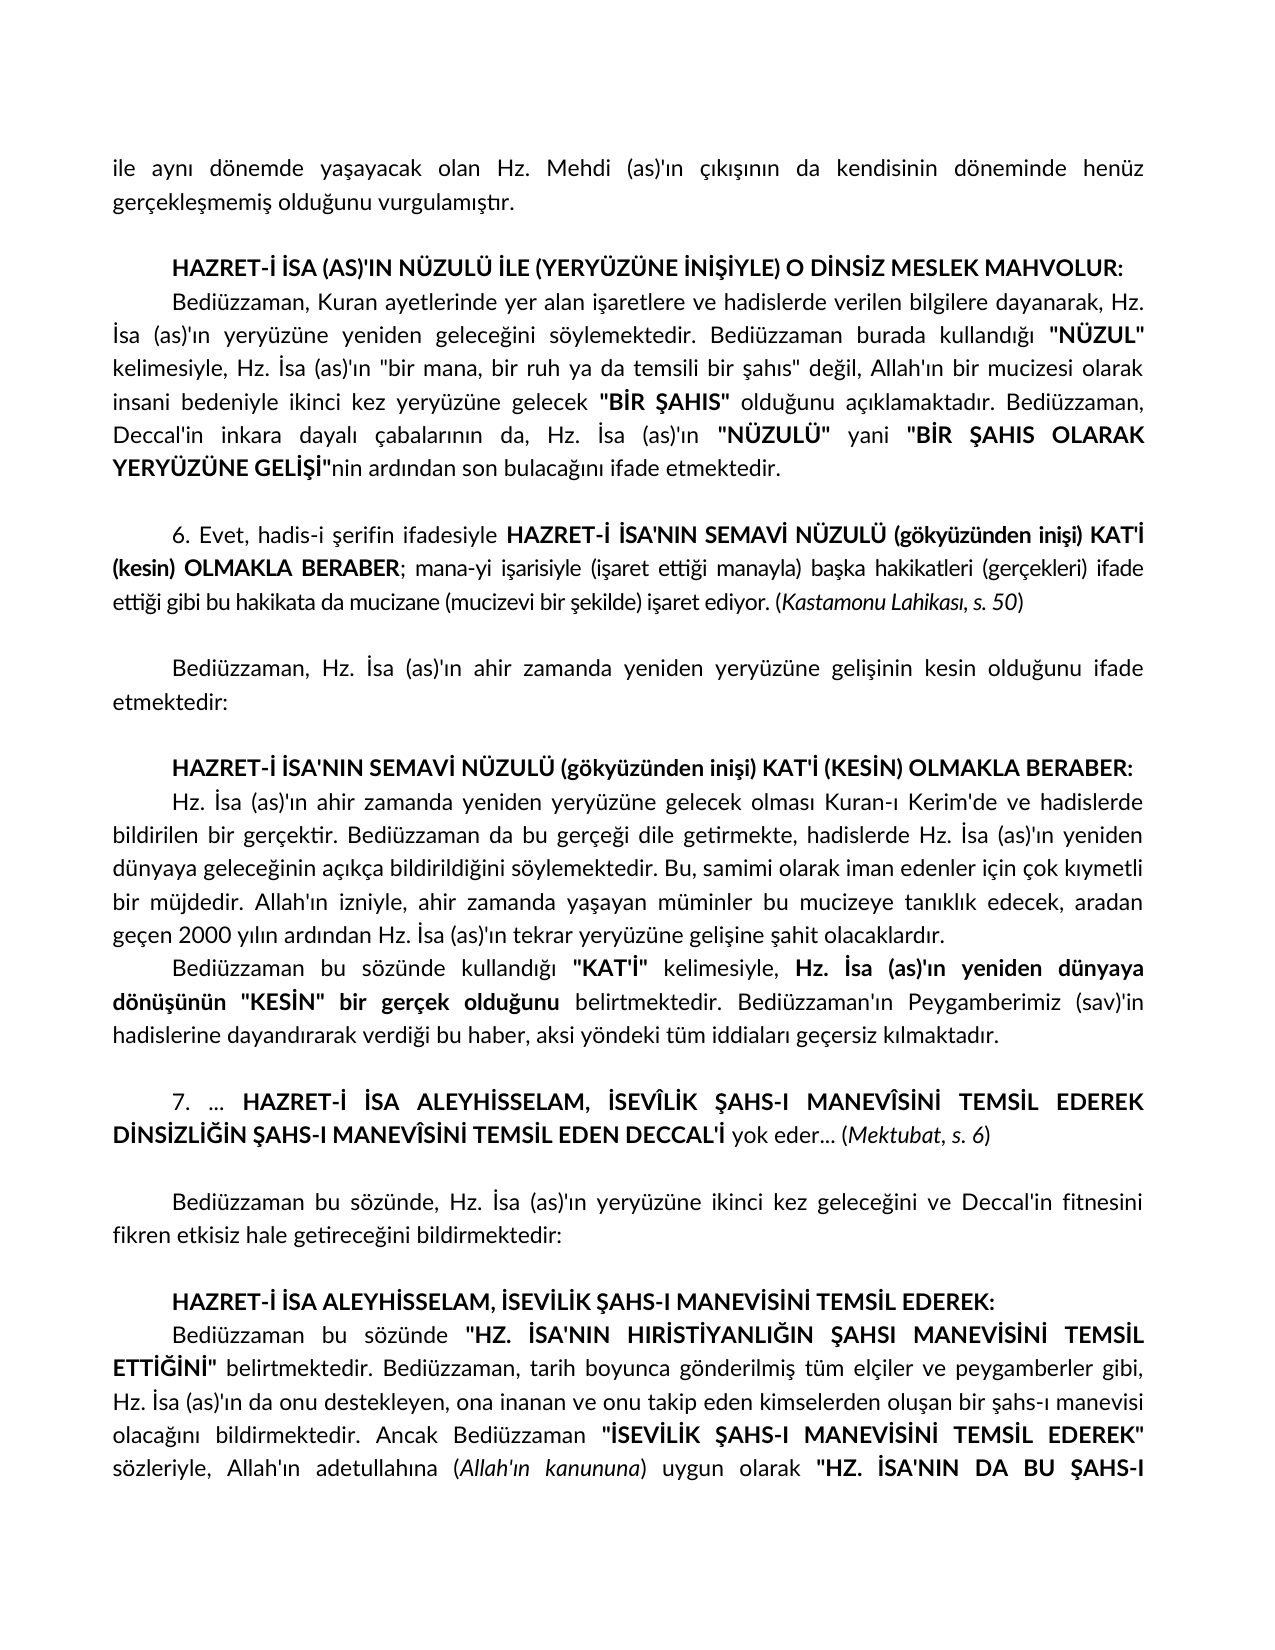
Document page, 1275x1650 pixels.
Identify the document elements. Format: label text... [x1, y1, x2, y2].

text Bediüzzaman, Hz. İsa (as)'ın ahir zamanda yeniden yeryüzüne gelişinin kesin olduğunu ifade etmektedir: [112, 650, 1145, 717]
text Bediüzzaman, Kuran ayetlerinde yer alan işaretlere ve hadislerde verilen bilgilere dayanarak, Hz. İsa (as)'ın yeryüzüne yeniden geleceğini söylemektedir. Bediüzzaman burada kullandığı "NÜZUL" kelimesiyle, Hz. İsa (as)'ın "bir mana, bir ruh ya da temsili bir şahıs" değil, Allah'ın bir mucizesi olarak insani bedeniyle ikinci kez yeryüzüne gelecek "BİR ŞAHIS" olduğunu açıklamaktadır. Bediüzzaman, Deccal'in inkara dayalı çabalarının da, Hz. İsa (as)'ın "NÜZULÜ" yani "BİR ŞAHIS OLARAK YERYÜZÜNE GELİŞİ"nin ardından son bulacağını ifade etmektedir. [112, 283, 1145, 483]
text HAZRET-İ İSA (AS)'IN NÜZULÜ İLE (YERYÜZÜNE İNİŞİYLE) O DİNSİZ MESLEK MAHVOLUR: [112, 250, 1145, 283]
text HAZRET-İ İSA'NIN SEMAVİ NÜZULÜ (gökyüzünden inişi) KAT'İ (KESİN) OLMAKLA BERABER: [112, 750, 1145, 783]
text ile aynı dönemde yaşayacak olan Hz. Mehdi (as)'ın çıkışının da kendisinin döneminde henüz gerçekleşmemiş olduğunu vurgulamıştır. [112, 150, 1145, 217]
text Bediüzzaman bu sözünde kullandığı "KAT'İ" kelimesiyle, Hz. İsa (as)'ın yeniden dünyaya dönüşünün "KESİN" bir gerçek olduğunu belirtmektedir. Bediüzzaman'ın Peygamberimiz (sav)'in hadislerine dayandırarak verdiği bu haber, aksi yöndeki tüm iddiaları geçersiz kılmaktadır. [112, 950, 1145, 1050]
text 7. ... HAZRET-İ İSA ALEYHİSSELAM, İSEVÎLİK ŞAHS-I MANEVÎSİNİ TEMSİL EDEREK DİNSİZLİĞİN ŞAHS-I MANEVÎSİNİ TEMSİL EDEN DECCAL'İ yok eder... (Mektubat, s. 6) [112, 1083, 1145, 1150]
text 6. Evet, hadis-i şerifin ifadesiyle HAZRET-İ İSA'NIN SEMAVİ NÜZULÜ (gökyüzünden inişi) KAT'İ (kesin) OLMAKLA BERABER; mana-yi işarisiyle (işaret ettiği manayla) başka hakikatleri (gerçekleri) ifade ettiği gibi bu hakikata da mucizane (mucizevi bir şekilde) işaret ediyor. (Kastamonu Lahikası, s. 50) [112, 517, 1145, 617]
text HAZRET-İ İSA ALEYHİSSELAM, İSEVİLİK ŞAHS-I MANEVİSİNİ TEMSİL EDEREK: [112, 1283, 1145, 1317]
text Hz. İsa (as)'ın ahir zamanda yeniden yeryüzüne gelecek olması Kuran-ı Kerim'de ve hadislerde bildirilen bir gerçektir. Bediüzzaman da bu gerçeği dile getirmekte, hadislerde Hz. İsa (as)'ın yeniden dünyaya geleceğinin açıkça bildirildiğini söylemektedir. Bu, samimi olarak iman edenler için çok kıymetli bir müjdedir. Allah'ın izniyle, ahir zamanda yaşayan müminler bu mucizeye tanıklık edecek, aradan geçen 2000 yılın ardından Hz. İsa (as)'ın tekrar yeryüzüne gelişine şahit olacaklardır. [112, 783, 1145, 950]
text Bediüzzaman bu sözünde "HZ. İSA'NIN HIRİSTİYANLIĞIN ŞAHSI MANEVİSİNİ TEMSİL ETTİĞİNİ" belirtmektedir. Bediüzzaman, tarih boyunca gönderilmiş tüm elçiler ve peygamberler gibi, Hz. İsa (as)'ın da onu destekleyen, ona inanan ve onu takip eden kimselerden oluşan bir şahs-ı manevisi olacağını bildirmektedir. Ancak Bediüzzaman "İSEVİLİK ŞAHS-I MANEVİSİNİ TEMSİL EDEREK" sözleriyle, Allah'ın adetullahına (Allah'ın kanununa) uygun olarak "HZ. İSA'NIN DA BU ŞAHS-I [112, 1317, 1145, 1483]
text Bediüzzaman bu sözünde, Hz. İsa (as)'ın yeryüzüne ikinci kez geleceğini ve Deccal'in fitnesini fikren etkisiz hale getireceğini bildirmektedir: [112, 1183, 1145, 1250]
